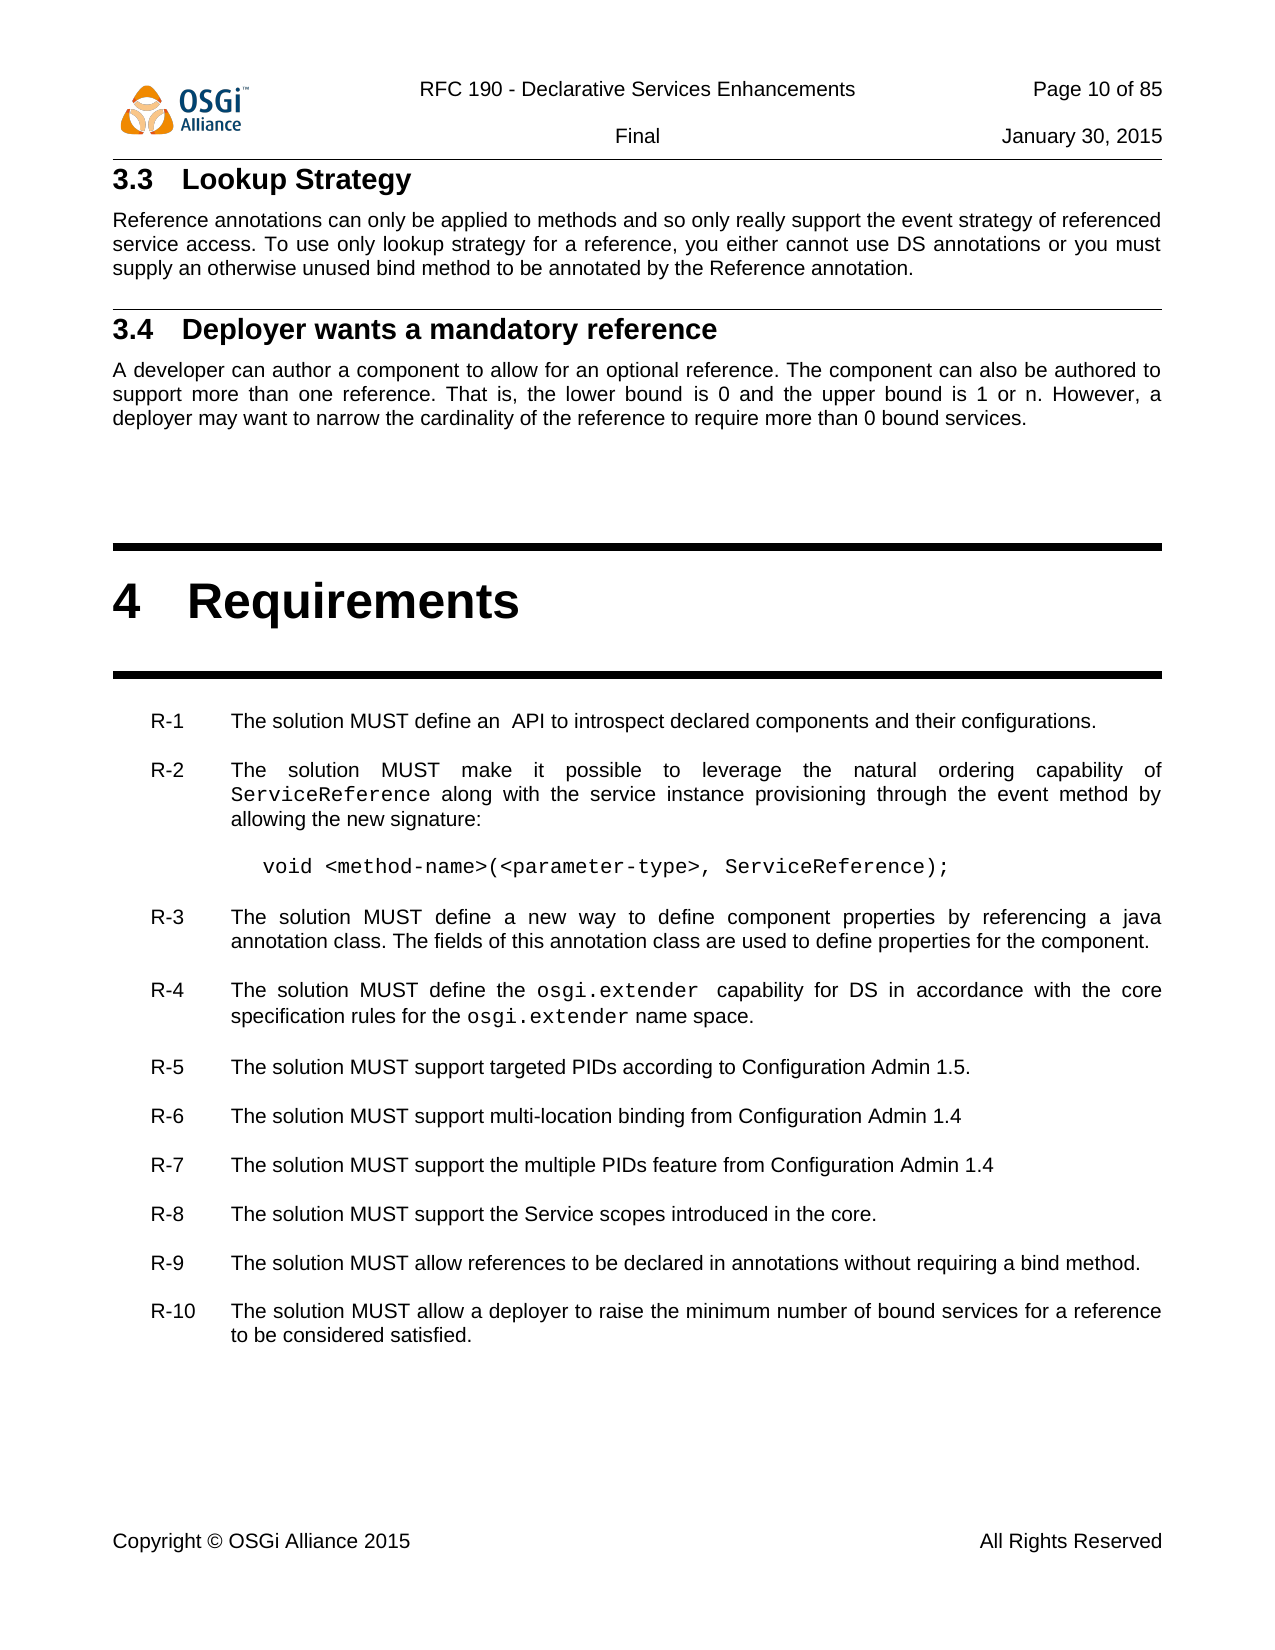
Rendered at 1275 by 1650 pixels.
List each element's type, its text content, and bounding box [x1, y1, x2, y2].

subtitle Lookup Strategy [112, 160, 1162, 196]
list The solution MUST allow references to be declared in annotations without requiring a bind method. [150, 1250, 1162, 1274]
text Reference annotations can only be applied to methods and so only really support the event strategy of referenced service access. To use only lookup strategy for a reference, you either cannot use DS annotations or you must supply an otherwise unused bind method to be annotated by the Reference annotation. [112, 208, 1162, 280]
list The solution MUST allow a deployer to raise the minimum number of bound services for a reference to be considered satisfied. [150, 1299, 1162, 1347]
text A developer can author a component to allow for an optional reference. The component can also be authored to support more than one reference. That is, the lower bound is 0 and the upper bound is 1 or n. However, a deployer may want to narrow the cardinality of the reference to require more than 0 bound services. [112, 358, 1162, 430]
subtitle Deployer wants a mandatory reference [112, 310, 1162, 346]
subtitle Requirements [112, 544, 1162, 679]
list void <method-name>(<parameter-type>, ServiceReference); [225, 856, 1162, 880]
list The solution MUST define an API to introspect declared components and their configurations. [150, 708, 1162, 732]
list The solution MUST support the multiple PIDs feature from Configuration Admin 1.4 [150, 1152, 1162, 1176]
list The solution MUST support the Service scopes introduced in the core. [150, 1201, 1162, 1225]
list The solution MUST make it possible to leverage the natural ordering capability of ServiceReference along with the service instance provisioning through the event method by allowing the new signature: [150, 757, 1162, 831]
list The solution MUST support targeted PIDs according to Configuration Admin 1.5. [150, 1054, 1162, 1078]
picture [113, 78, 257, 142]
list The solution MUST support multi-location binding from Configuration Admin 1.4 [150, 1103, 1162, 1127]
list The solution MUST define the osgi.extender capability for DS in accordance with the core specification rules for the osgi.extender name space. [150, 978, 1162, 1029]
list The solution MUST define a new way to define component properties by referencing a java annotation class. The fields of this annotation class are used to define properties for the component. [150, 905, 1162, 953]
